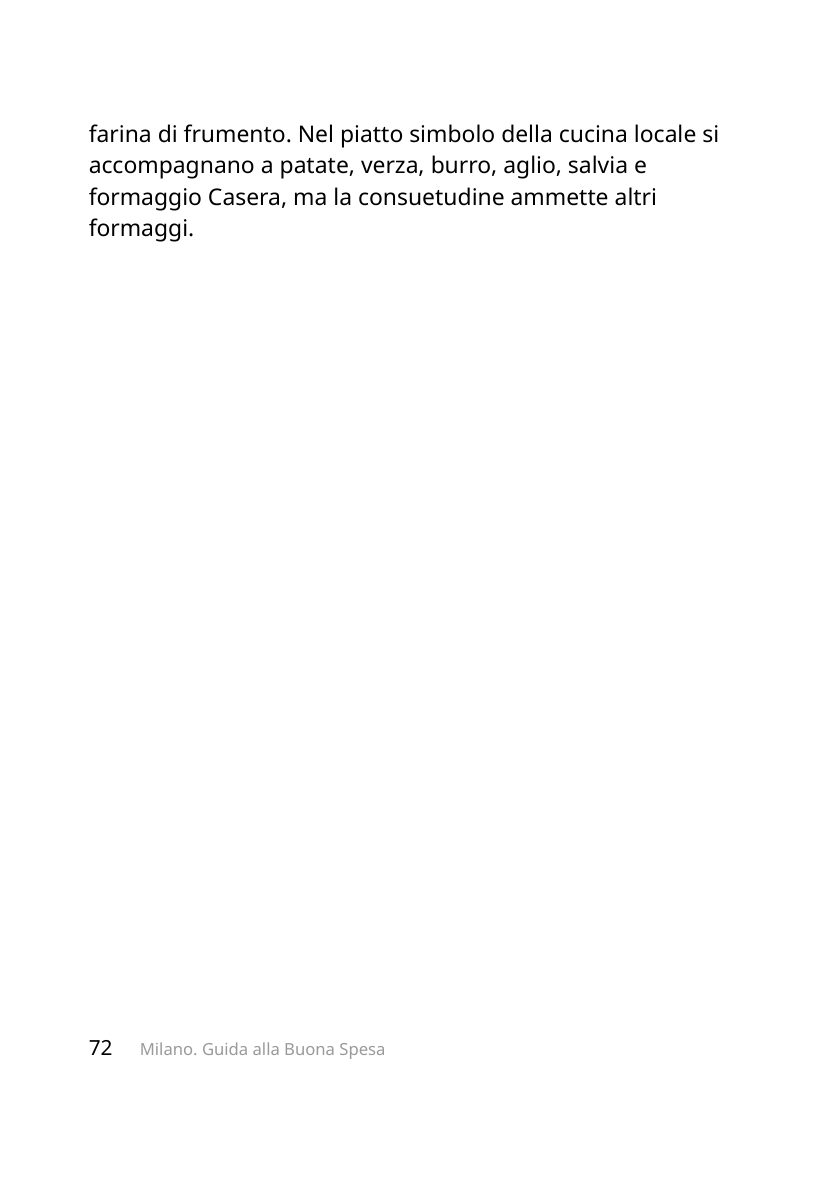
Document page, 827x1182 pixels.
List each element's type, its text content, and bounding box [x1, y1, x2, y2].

text farina di frumento. Nel piatto simbolo della cucina locale si accompagnano a patate, verza, burro, aglio, salvia e formaggio Casera, ma la consuetudine ammette altri formaggi. [88, 118, 738, 243]
